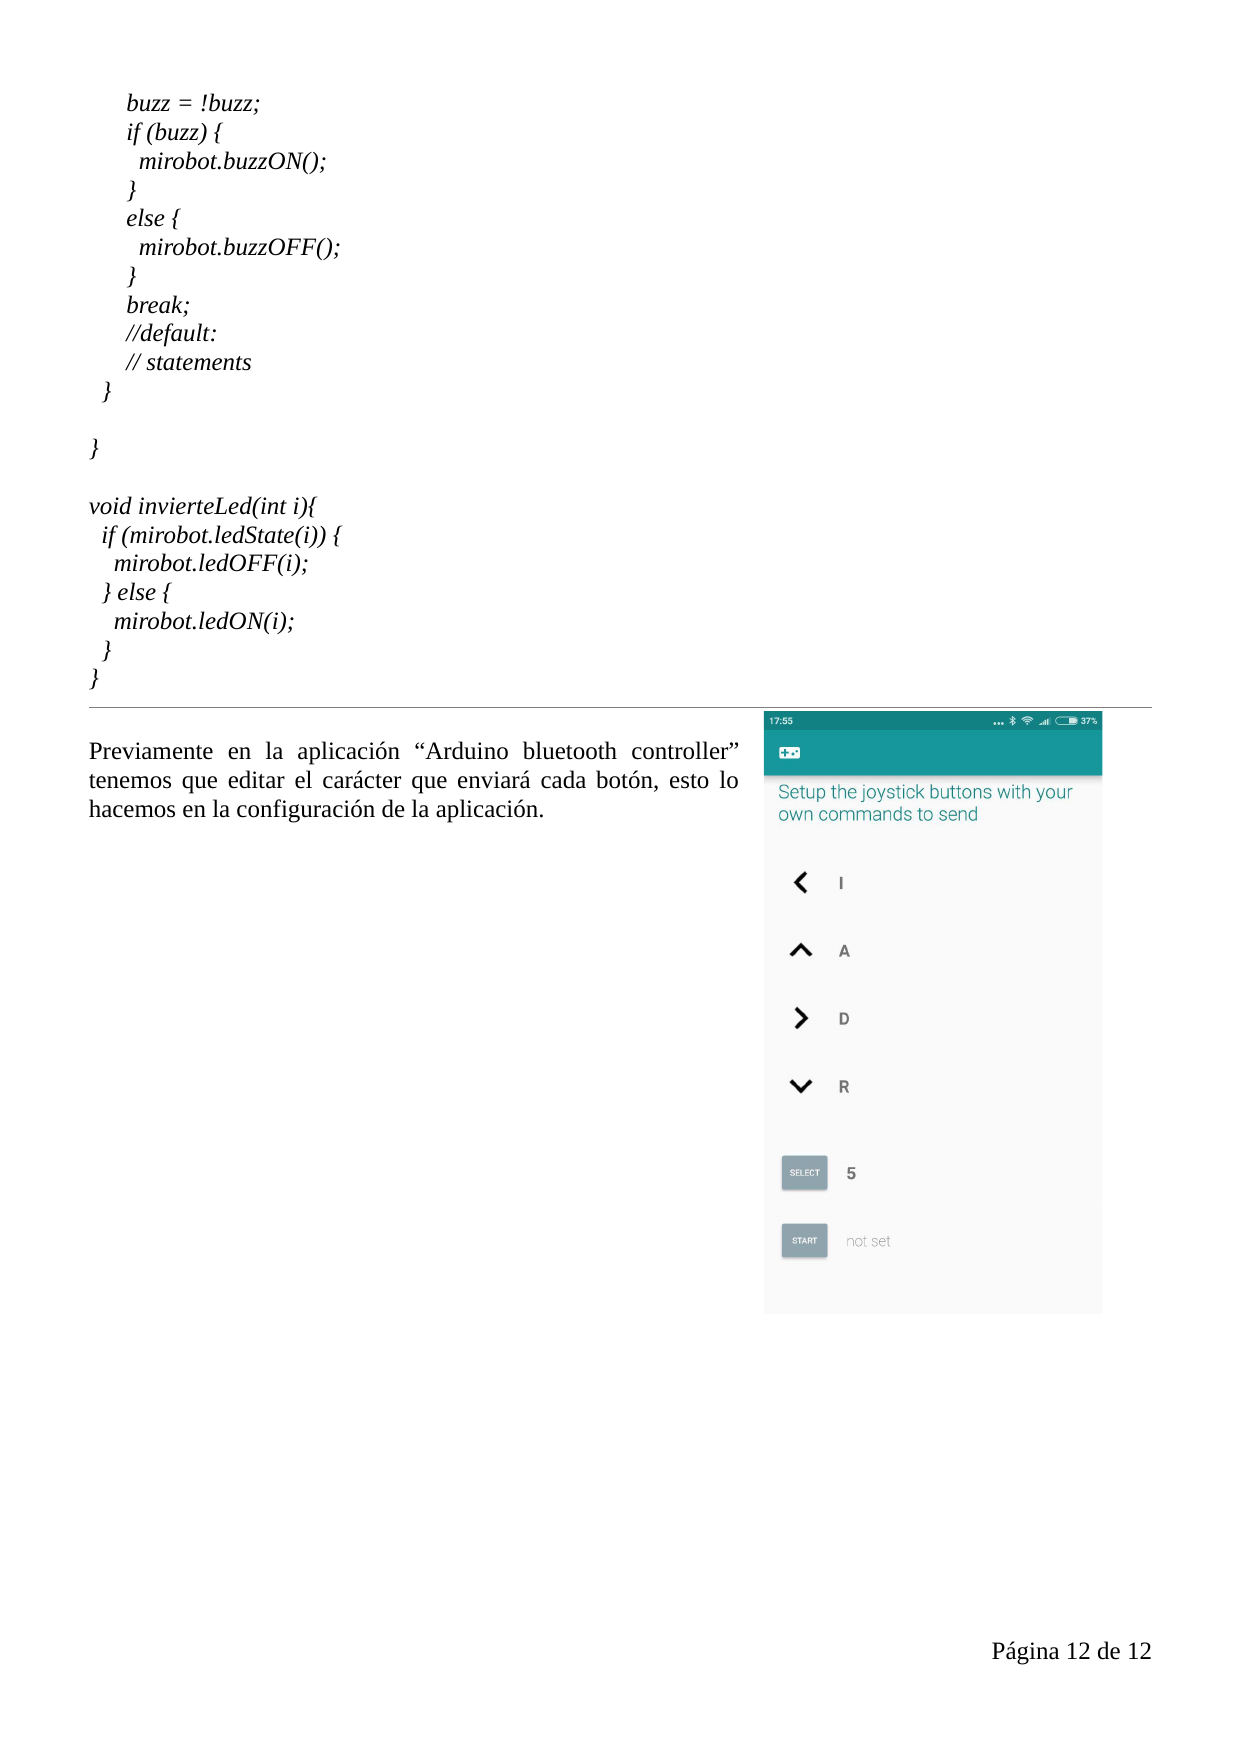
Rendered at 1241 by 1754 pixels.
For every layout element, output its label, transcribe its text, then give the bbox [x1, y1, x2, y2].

text mirobot.ledOFF(i); [88, 548, 1152, 577]
text break; [88, 290, 1152, 318]
text } [88, 433, 1152, 462]
text mirobot.buzzON(); [88, 146, 1152, 175]
text } [88, 635, 1152, 663]
text // statements [88, 347, 1152, 376]
text mirobot.buzzOFF(); [88, 232, 1152, 261]
text mirobot.ledON(i); [88, 606, 1152, 635]
text buzz = !buzz; [88, 88, 1152, 117]
text } [88, 663, 1152, 692]
text } [88, 261, 1152, 290]
text //default: [88, 318, 1152, 347]
text } [88, 376, 1152, 405]
text } [88, 175, 1152, 203]
text } else { [88, 577, 1152, 606]
text if (mirobot.ledState(i)) { [88, 520, 1152, 548]
text else { [88, 203, 1152, 232]
text if (buzz) { [88, 117, 1152, 146]
text [1103, 736, 1152, 823]
picture [763, 711, 1103, 1314]
text void invierteLed(int i){ [88, 491, 1152, 520]
text Previamente en la aplicación “Arduino bluetooth controller” tenemos que editar el carácter que enviará cada botón, esto lo hacemos en la configuración de la aplicación. [88, 736, 763, 823]
